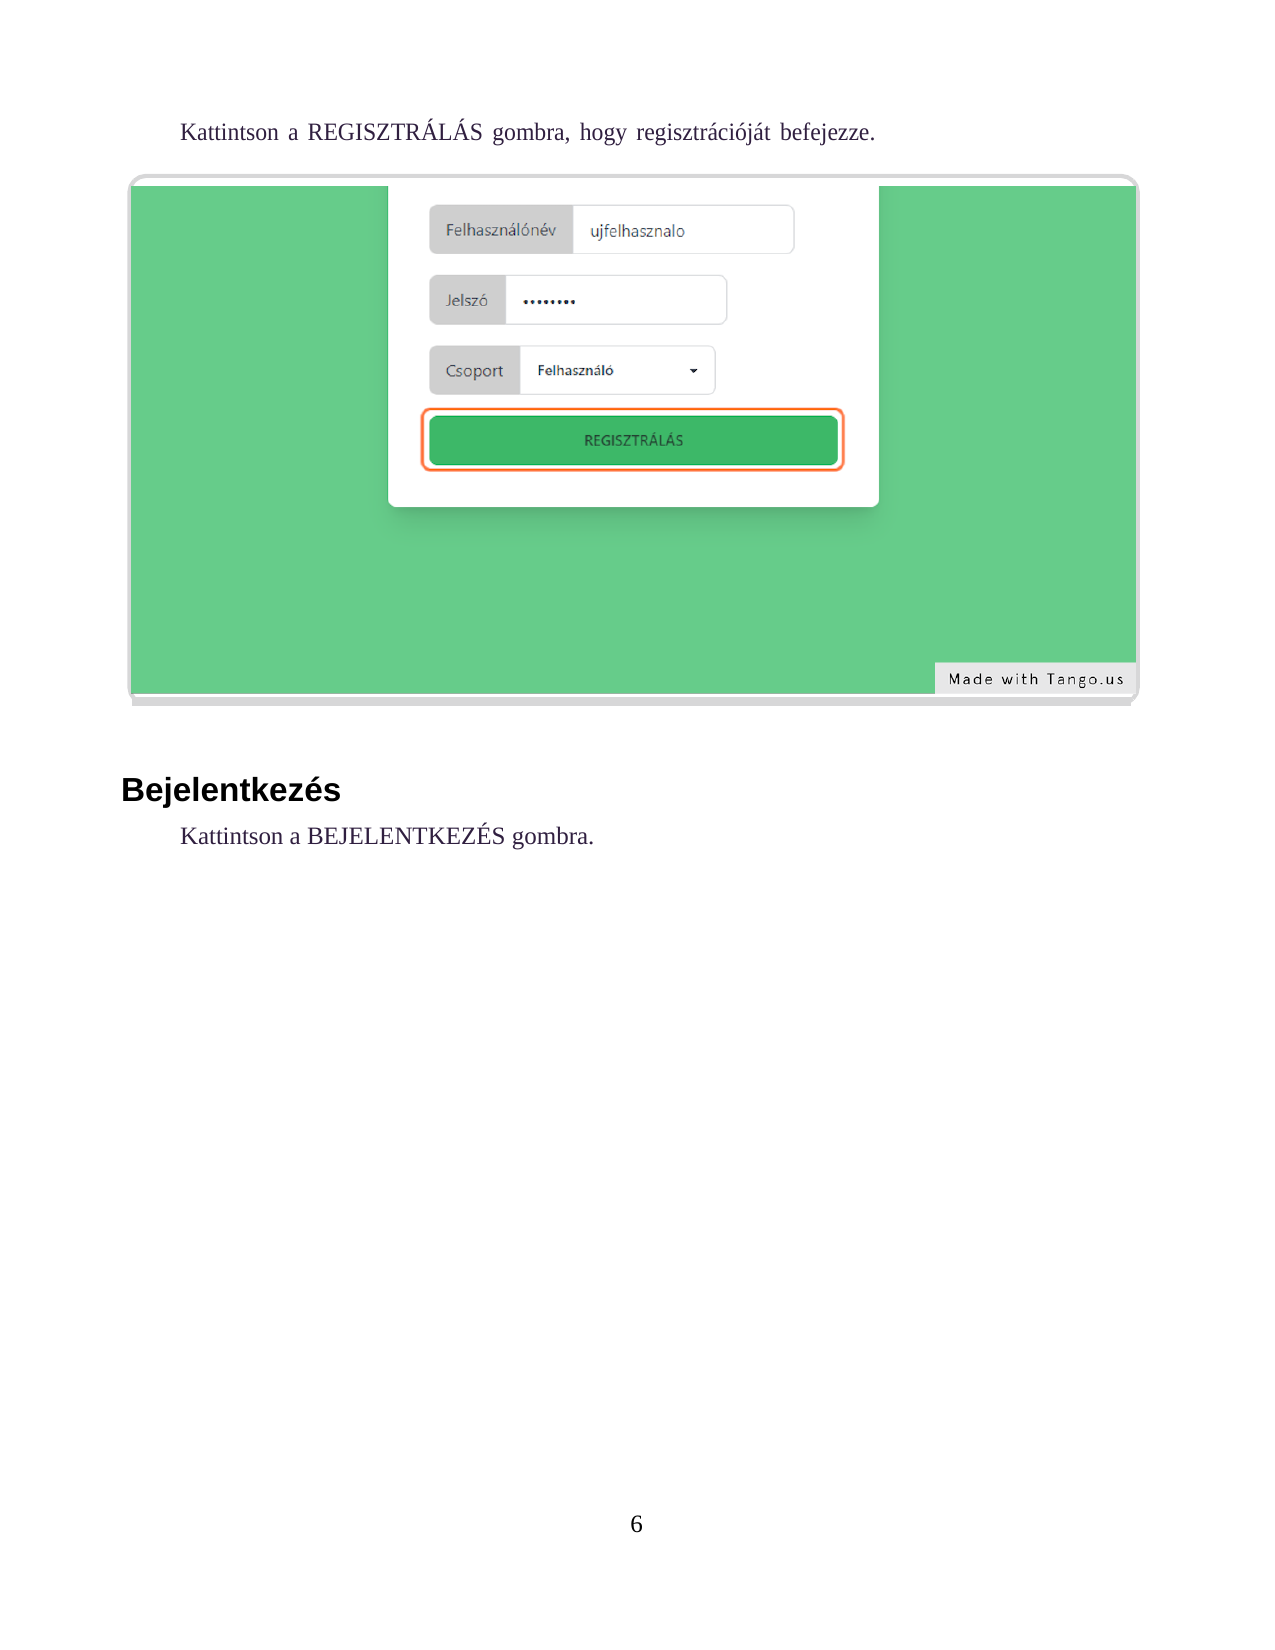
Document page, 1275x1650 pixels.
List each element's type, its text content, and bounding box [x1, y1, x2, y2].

text Kattintson a BEJELENTKEZÉS gombra. [180, 821, 1093, 850]
picture [131, 186, 1136, 694]
text Kattintson a REGISZTRÁLÁS gombra, hogy regisztrációját befejezze. [180, 117, 1093, 145]
subtitle Bejelentkezés [121, 770, 1152, 808]
